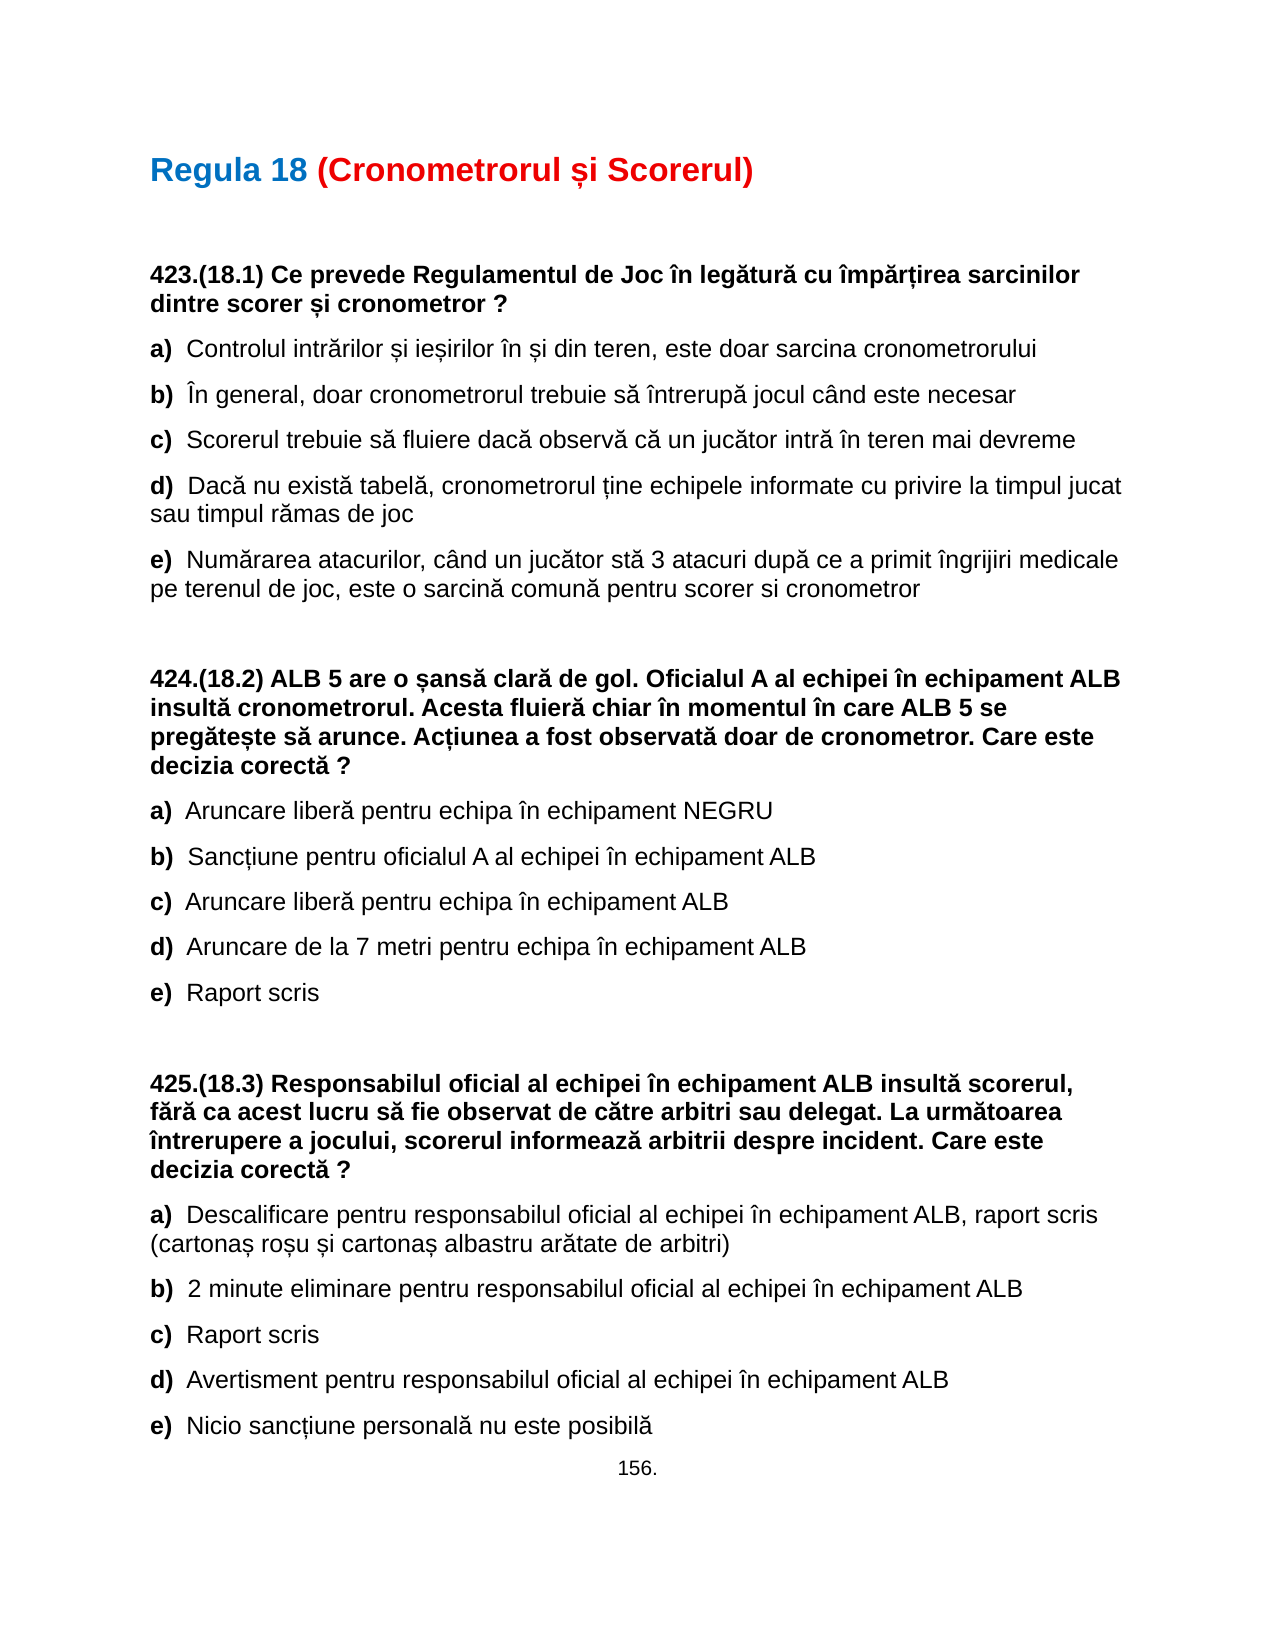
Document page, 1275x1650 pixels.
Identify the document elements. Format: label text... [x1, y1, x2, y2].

text e) Nicio sancțiune personală nu este posibilă [150, 1411, 1125, 1439]
text a) Descalificare pentru responsabilul oficial al echipei în echipament ALB, raport scris (cartonaș roșu și cartonaș albastru arătate de arbitri) [150, 1200, 1125, 1258]
text e) Numărarea atacurilor, când un jucător stă 3 atacuri după ce a primit îngrijiri medicale pe terenul de joc, este o sarcină comună pentru scorer si cronometror [150, 545, 1125, 602]
text a) Controlul intrărilor și ieșirilor în și din teren, este doar sarcina cronometrorului [150, 334, 1125, 363]
text d) Aruncare de la 7 metri pentru echipa în echipament ALB [150, 932, 1125, 961]
text 423.(18.1) Ce prevede Regulamentul de Joc în legătură cu împărțirea sarcinilor dintre scorer și cronometror ? [150, 260, 1125, 318]
text a) Aruncare liberă pentru echipa în echipament NEGRU [150, 796, 1125, 825]
text b) Sancțiune pentru oficialul A al echipei în echipament ALB [150, 841, 1125, 870]
text c) Raport scris [150, 1320, 1125, 1348]
text c) Aruncare liberă pentru echipa în echipament ALB [150, 887, 1125, 916]
text 156. [150, 1456, 1125, 1480]
text 425.(18.3) Responsabilul oficial al echipei în echipament ALB insultă scorerul, fără ca acest lucru să fie observat de către arbitri sau delegat. La următoarea întrerupere a jocului, scorerul informează arbitrii despre incident. Care este decizia corectă ? [150, 1068, 1125, 1183]
text d) Dacă nu există tabelă, cronometrorul ține echipele informate cu privire la timpul jucat sau timpul rămas de joc [150, 471, 1125, 528]
text c) Scorerul trebuie să fluiere dacă observă că un jucător intră în teren mai devreme [150, 425, 1125, 454]
text e) Raport scris [150, 978, 1125, 1006]
text b) În general, doar cronometrorul trebuie să întrerupă jocul când este necesar [150, 380, 1125, 408]
text Regula 18 (Cronometrorul și Scorerul) [150, 150, 1125, 188]
text 424.(18.2) ALB 5 are o șansă clară de gol. Oficialul A al echipei în echipament ALB insultă cronometrorul. Acesta fluieră chiar în momentul în care ALB 5 se pregătește să arunce. Acțiunea a fost observată doar de cronometror. Care este decizia corectă ? [150, 664, 1125, 779]
text d) Avertisment pentru responsabilul oficial al echipei în echipament ALB [150, 1365, 1125, 1394]
text b) 2 minute eliminare pentru responsabilul oficial al echipei în echipament ALB [150, 1274, 1125, 1303]
